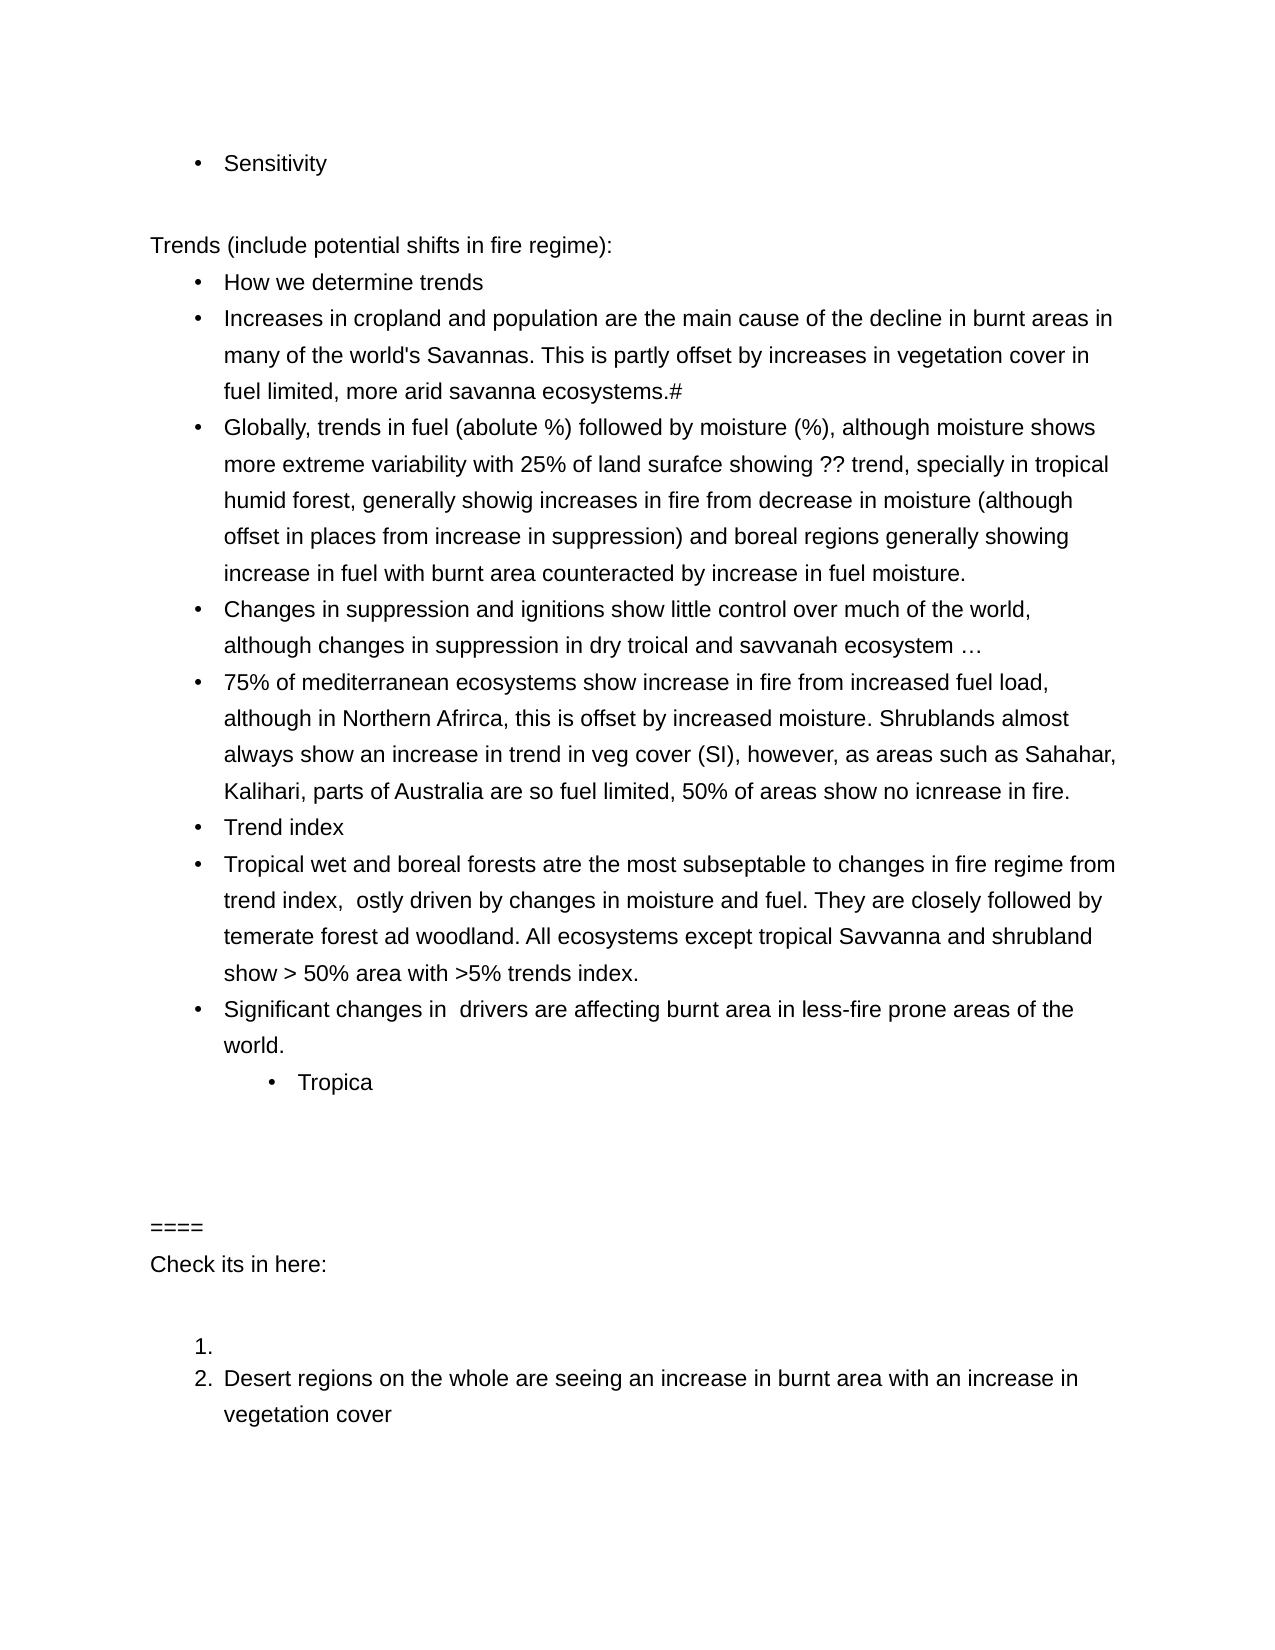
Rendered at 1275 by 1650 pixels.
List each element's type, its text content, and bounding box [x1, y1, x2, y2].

list Trend index [194, 814, 1125, 841]
list Tropica [268, 1069, 1125, 1095]
list Increases in cropland and population are the main cause of the decline in burnt areas in many of the world's Savannas. This is partly offset by increases in vegetation cover in fuel limited, more arid savanna ecosystems.# [194, 305, 1125, 404]
list Tropical wet and boreal forests atre the most subseptable to changes in fire regime from trend index, ostly driven by changes in moisture and fuel. They are closely followed by temerate forest ad woodland. All ecosystems except tropical Savvanna and shrubland show > 50% area with >5% trends index. [194, 851, 1125, 986]
list Globally, trends in fuel (abolute %) followed by moisture (%), although moisture shows more extreme variability with 25% of land surafce showing ?? trend, specially in tropical humid forest, generally showig increases in fire from decrease in moisture (although offset in places from increase in suppression) and boreal regions generally showing increase in fuel with burnt area counteracted by increase in fuel moisture. [194, 414, 1125, 586]
list Significant changes in drivers are affecting burnt area in less-fire prone areas of the world. [194, 996, 1125, 1059]
list Sensitivity [194, 150, 1125, 176]
list 75% of mediterranean ecosystems show increase in fire from increased fuel load, although in Northern Afrirca, this is offset by increased moisture. Shrublands almost always show an increase in trend in veg cover (SI), however, as areas such as Sahahar, Kalihari, parts of Australia are so fuel limited, 50% of areas show no icnrease in fire. [194, 669, 1125, 804]
list Desert regions on the whole are seeing an increase in burnt area with an increase in vegetation cover [194, 1365, 1125, 1427]
list Changes in suppression and ignitions show little control over much of the world, although changes in suppression in dry troical and savvanah ecosystem … [194, 596, 1125, 659]
text ==== [150, 1214, 1125, 1241]
text Check its in here: [150, 1251, 1125, 1277]
text Trends (include potential shifts in fire regime): [150, 232, 1125, 259]
list How we determine trends [194, 269, 1125, 295]
